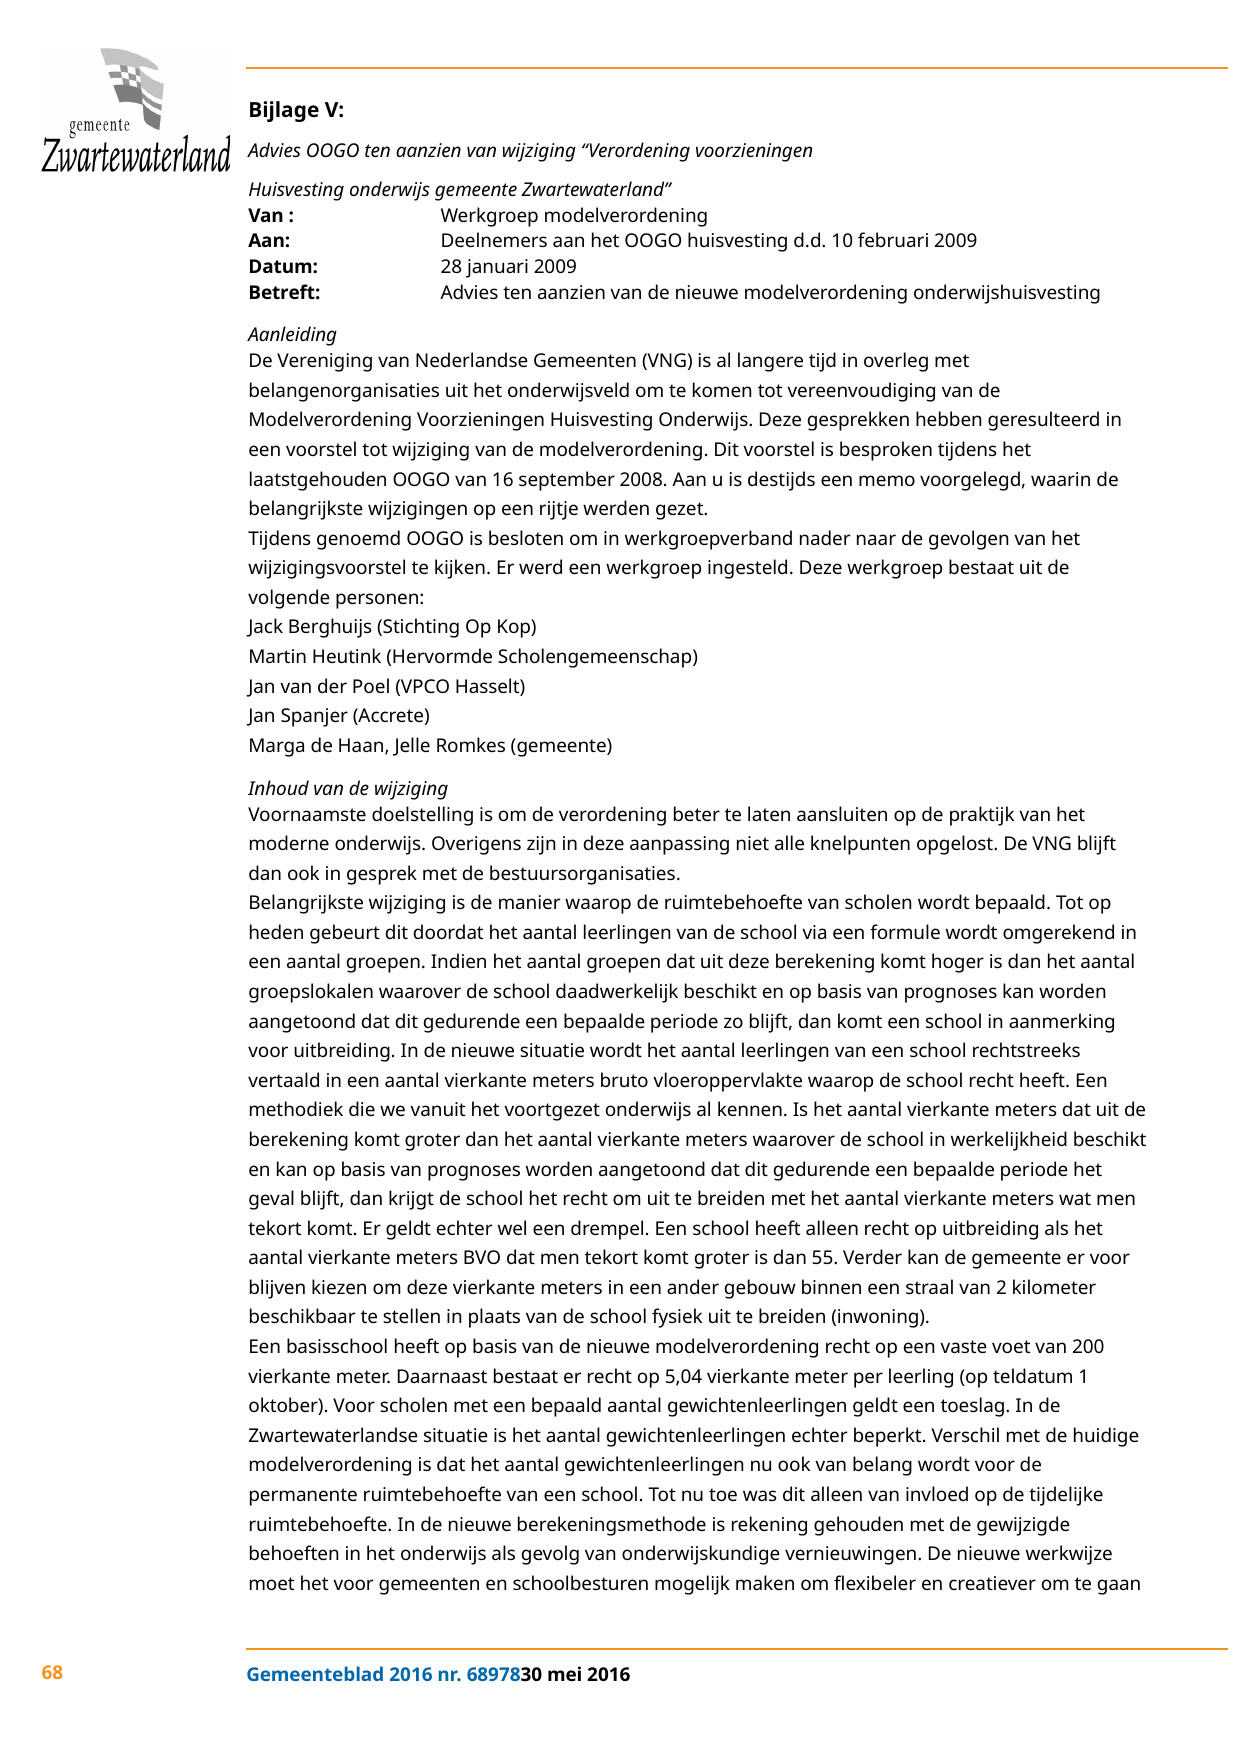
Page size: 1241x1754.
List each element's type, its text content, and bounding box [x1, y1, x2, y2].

text Aanleiding [248, 322, 1152, 347]
text Inhoud van de wijziging [248, 775, 1152, 801]
table_header Werkgroep modelverordening [440, 202, 1152, 228]
text Jan Spanjer (Accrete) [248, 702, 1152, 728]
text Bijlage V: [248, 95, 1152, 123]
table_cell Aan: [248, 228, 440, 253]
text Jan van der Poel (VPCO Hasselt) [248, 673, 1152, 698]
text Jack Berghuijs (Stichting Op Kop) [248, 614, 1152, 639]
text Marga de Haan, Jelle Romkes (gemeente) [248, 732, 1152, 758]
text Een basisschool heeft op basis van de nieuwe modelverordening recht op een vaste voet van 200 vierkante meter. Daarnaast bestaat er recht op 5,04 vierkante meter per leerling (op teldatum 1 oktober). Voor scholen met een bepaald aantal gewichtenleerlingen geldt een toeslag. In de Zwartewaterlandse situatie is het aantal gewichtenleerlingen echter beperkt. Verschil met de huidige modelverordening is dat het aantal gewichtenleerlingen nu ook van belang wordt voor de permanente ruimtebehoefte van een school. Tot nu toe was dit alleen van invloed op de tijdelijke ruimtebehoefte. In de nieuwe berekeningsmethode is rekening gehouden met de gewijzigde behoeften in het onderwijs als gevolg van onderwijskundige vernieuwingen. De nieuwe werkwijze moet het voor gemeenten en schoolbesturen mogelijk maken om flexibeler en creatiever om te gaan [248, 1333, 1152, 1596]
text Advies OOGO ten aanzien van wijziging “Verordening voorzieningen [248, 137, 1152, 163]
table_cell Deelnemers aan het OOGO huisvesting d.d. 10 februari 2009 [440, 228, 1152, 253]
text De Vereniging van Nederlandse Gemeenten (VNG) is al langere tijd in overleg met belangenorganisaties uit het onderwijsveld om te komen tot vereenvoudiging van de Modelverordening Voorzieningen Huisvesting Onderwijs. Deze gesprekken hebben geresulteerd in een voorstel tot wijziging van de modelverordening. Dit voorstel is besproken tijdens het laatstgehouden OOGO van 16 september 2008. Aan u is destijds een memo voorgelegd, waarin de belangrijkste wijzigingen op een rijtje werden gezet. [248, 347, 1152, 521]
text Martin Heutink (Hervormde Scholengemeenschap) [248, 643, 1152, 669]
table_cell Datum: [248, 254, 440, 279]
picture [41, 47, 231, 172]
table_cell Betreft: [248, 279, 440, 305]
table_cell 28 januari 2009 [440, 254, 1152, 279]
text Belangrijkste wijziging is de manier waarop de ruimtebehoefte van scholen wordt bepaald. Tot op heden gebeurt dit doordat het aantal leerlingen van de school via een formule wordt omgerekend in een aantal groepen. Indien het aantal groepen dat uit deze berekening komt hoger is dan het aantal groepslokalen waarover de school daadwerkelijk beschikt en op basis van prognoses kan worden aangetoond dat dit gedurende een bepaalde periode zo blijft, dan komt een school in aanmerking voor uitbreiding. In de nieuwe situatie wordt het aantal leerlingen van een school rechtstreeks vertaald in een aantal vierkante meters bruto vloeroppervlakte waarop de school recht heeft. Een methodiek die we vanuit het voortgezet onderwijs al kennen. Is het aantal vierkante meters dat uit de berekening komt groter dan het aantal vierkante meters waarover de school in werkelijkheid beschikt en kan op basis van prognoses worden aangetoond dat dit gedurende een bepaalde periode het geval blijft, dan krijgt de school het recht om uit te breiden met het aantal vierkante meters wat men tekort komt. Er geldt echter wel een drempel. Een school heeft alleen recht op uitbreiding als het aantal vierkante meters BVO dat men tekort komt groter is dan 55. Verder kan de gemeente er voor blijven kiezen om deze vierkante meters in een ander gebouw binnen een straal van 2 kilometer beschikbaar te stellen in plaats van de school fysiek uit te breiden (inwoning). [248, 889, 1152, 1329]
text Huisvesting onderwijs gemeente Zwartewaterland” [248, 176, 1152, 202]
table_header Van : [248, 202, 440, 228]
text Voornaamste doelstelling is om de verordening beter te laten aansluiten op de praktijk van het moderne onderwijs. Overigens zijn in deze aanpassing niet alle knelpunten opgelost. De VNG blijft dan ook in gesprek met de bestuursorganisaties. [248, 801, 1152, 886]
table_cell Advies ten aanzien van de nieuwe modelverordening onderwijshuisvesting [440, 279, 1152, 305]
text Tijdens genoemd OOGO is besloten om in werkgroepverband nader naar de gevolgen van het wijzigingsvoorstel te kijken. Er werd een werkgroep ingesteld. Deze werkgroep bestaat uit de volgende personen: [248, 525, 1152, 610]
